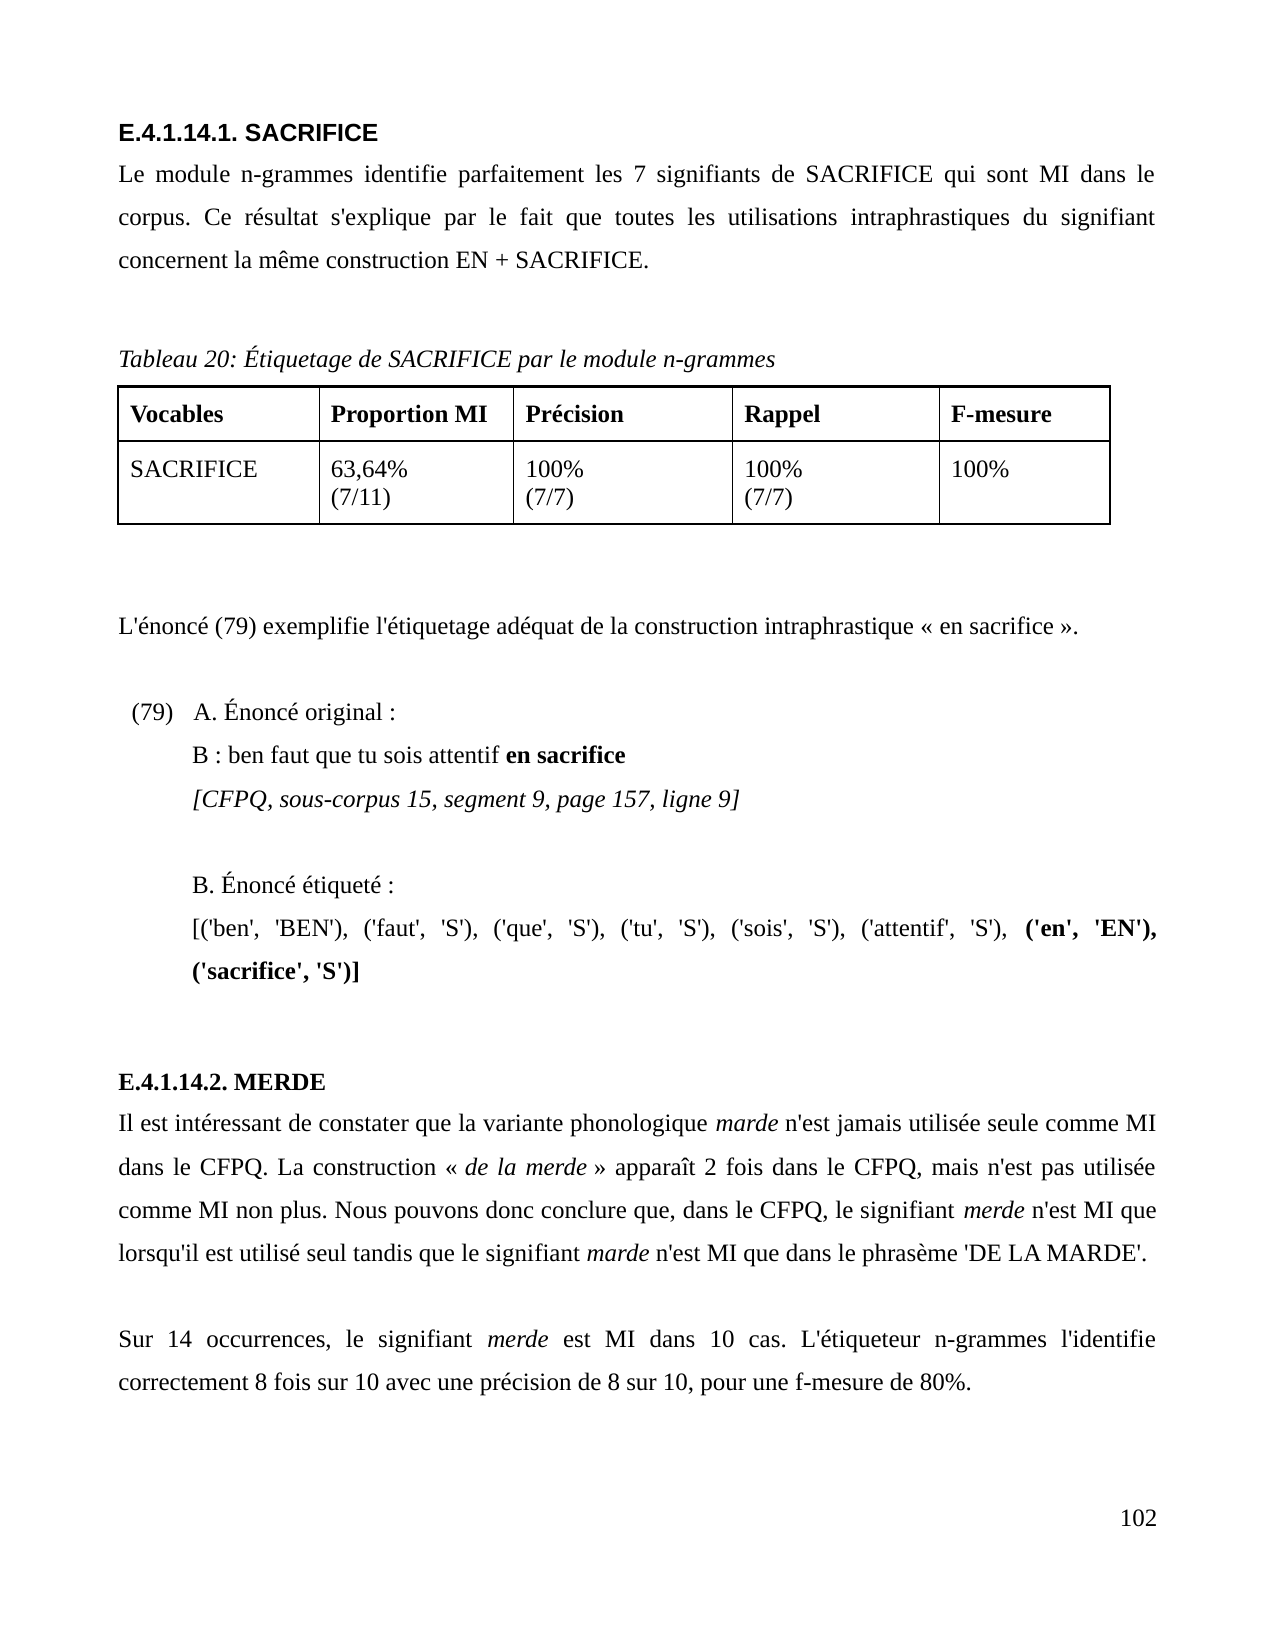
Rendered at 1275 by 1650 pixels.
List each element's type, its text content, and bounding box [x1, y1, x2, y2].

text [('ben', 'BEN'), ('faut', 'S'), ('que', 'S'), ('tu', 'S'), ('sois', 'S'), ('attentif', 'S'), ('en', 'EN'), ('sacrifice', 'S')] [131, 913, 1157, 985]
subtitle E.4.1.14.1. SACRIFICE [118, 118, 1157, 147]
table_cell 100% (7/7) [733, 442, 939, 523]
text B : ben faut que tu sois attentif en sacrifice [131, 741, 1157, 769]
subtitle E.4.1.14.2. MERDE [118, 1067, 1157, 1096]
text B. Énoncé étiqueté : [131, 870, 1157, 899]
table_header F-mesure [940, 388, 1109, 440]
text L'énoncé (79) exemplifie l'étiquetage adéquat de la construction intraphrastique « en sacrifice ». [118, 611, 1157, 640]
table_header Proportion MI [320, 388, 513, 440]
text [CFPQ, sous-corpus 15, segment 9, page 157, ligne 9] [131, 784, 1157, 812]
table_header Précision [514, 388, 732, 440]
table_cell 100% (7/7) [514, 442, 732, 523]
text (79) A. Énoncé original : [131, 697, 1157, 726]
table_cell SACRIFICE [119, 442, 319, 523]
table_cell 63,64% (7/11) [320, 442, 513, 523]
table_header Rappel [733, 388, 939, 440]
table_header Vocables [119, 388, 319, 440]
text Le module n-grammes identifie parfaitement les 7 signifiants de SACRIFICE qui sont MI dans le corpus. Ce résultat s'explique par le fait que toutes les utilisations intraphrastiques du signifiant concernent la même construction EN + SACRIFICE. [118, 159, 1157, 274]
table_cell 100% [940, 442, 1109, 523]
text Sur 14 occurrences, le signifiant merde est MI dans 10 cas. L'étiqueteur n-grammes l'identifie correctement 8 fois sur 10 avec une précision de 8 sur 10, pour une f-mesure de 80%. [118, 1324, 1157, 1396]
text Tableau 20: Étiquetage de SACRIFICE par le module n-grammes [118, 344, 1157, 373]
text Il est intéressant de constater que la variante phonologique marde n'est jamais utilisée seule comme MI dans le CFPQ. La construction « de la merde » apparaît 2 fois dans le CFPQ, mais n'est pas utilisée comme MI non plus. Nous pouvons donc conclure que, dans le CFPQ, le signifiant merde n'est MI que lorsqu'il est utilisé seul tandis que le signifiant marde n'est MI que dans le phrasème 'DE LA MARDE'. [118, 1108, 1157, 1267]
